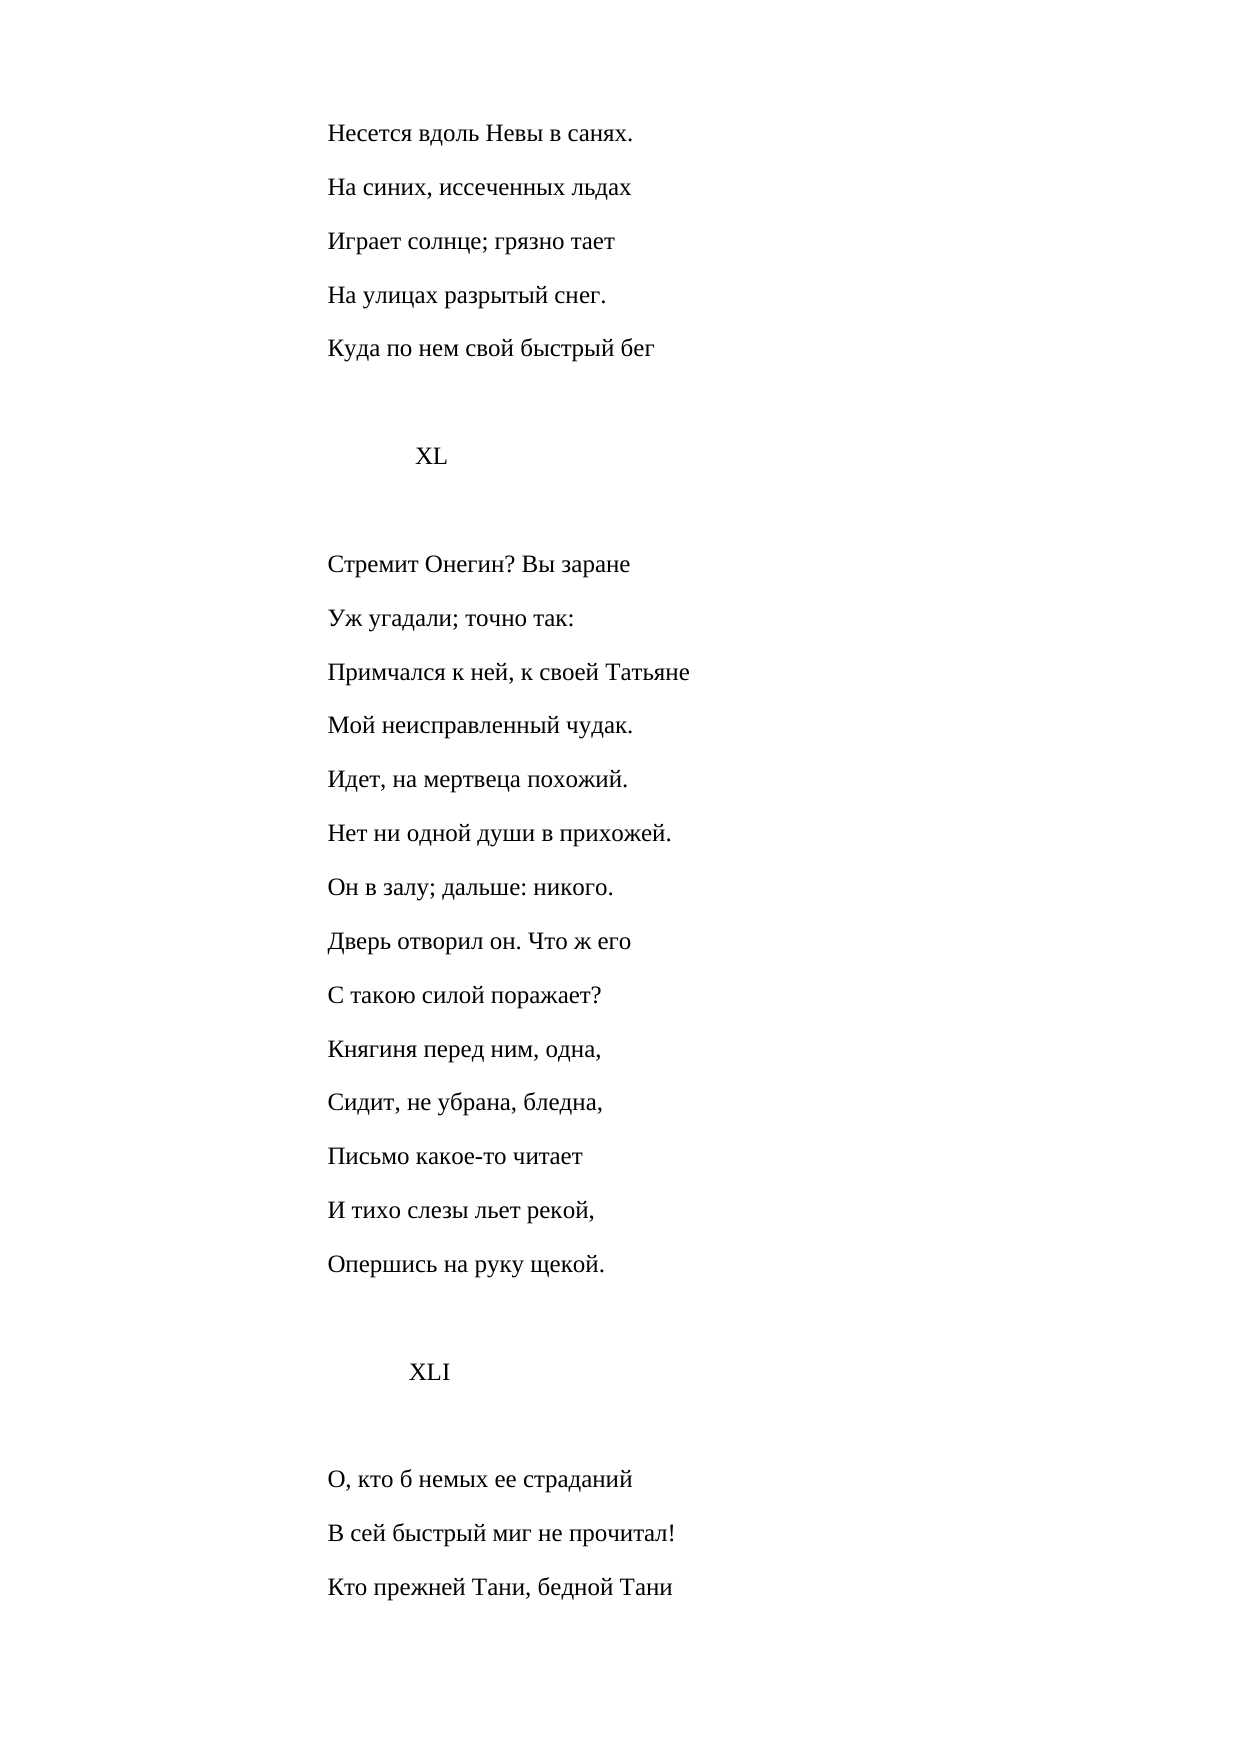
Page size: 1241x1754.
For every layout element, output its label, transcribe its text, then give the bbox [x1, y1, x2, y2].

text Куда по нем свой быстрый бег [177, 333, 1152, 362]
text ХLI [177, 1357, 1152, 1386]
text Он в залу; дальше: никого. [177, 872, 1152, 901]
text Письмо какое-то читает [177, 1141, 1152, 1170]
text Опершись на руку щекой. [177, 1249, 1152, 1278]
text Стремит Онегин? Вы заране [177, 549, 1152, 578]
text Мой неисправленный чудак. [177, 711, 1152, 739]
text На улицах разрытый снег. [177, 280, 1152, 308]
text Дверь отворил он. Что ж его [177, 926, 1152, 955]
text Несется вдоль Невы в санях. [177, 118, 1152, 147]
text Нет ни одной души в прихожей. [177, 818, 1152, 847]
text ХL [177, 441, 1152, 470]
text Сидит, не убрана, бледна, [177, 1087, 1152, 1116]
text С такою силой поражает? [177, 980, 1152, 1008]
text Играет солнце; грязно тает [177, 226, 1152, 254]
text Кто прежней Тани, бедной Тани [177, 1572, 1152, 1601]
text Идет, на мертвеца похожий. [177, 764, 1152, 793]
text Примчался к ней, к своей Татьяне [177, 657, 1152, 685]
text И тихо слезы льет рекой, [177, 1195, 1152, 1224]
text Уж угадали; точно так: [177, 603, 1152, 632]
text В сей быстрый миг не прочитал! [177, 1518, 1152, 1547]
text Княгиня перед ним, одна, [177, 1034, 1152, 1062]
text На синих, иссеченных льдах [177, 172, 1152, 201]
text О, кто б немых ее страданий [177, 1464, 1152, 1493]
